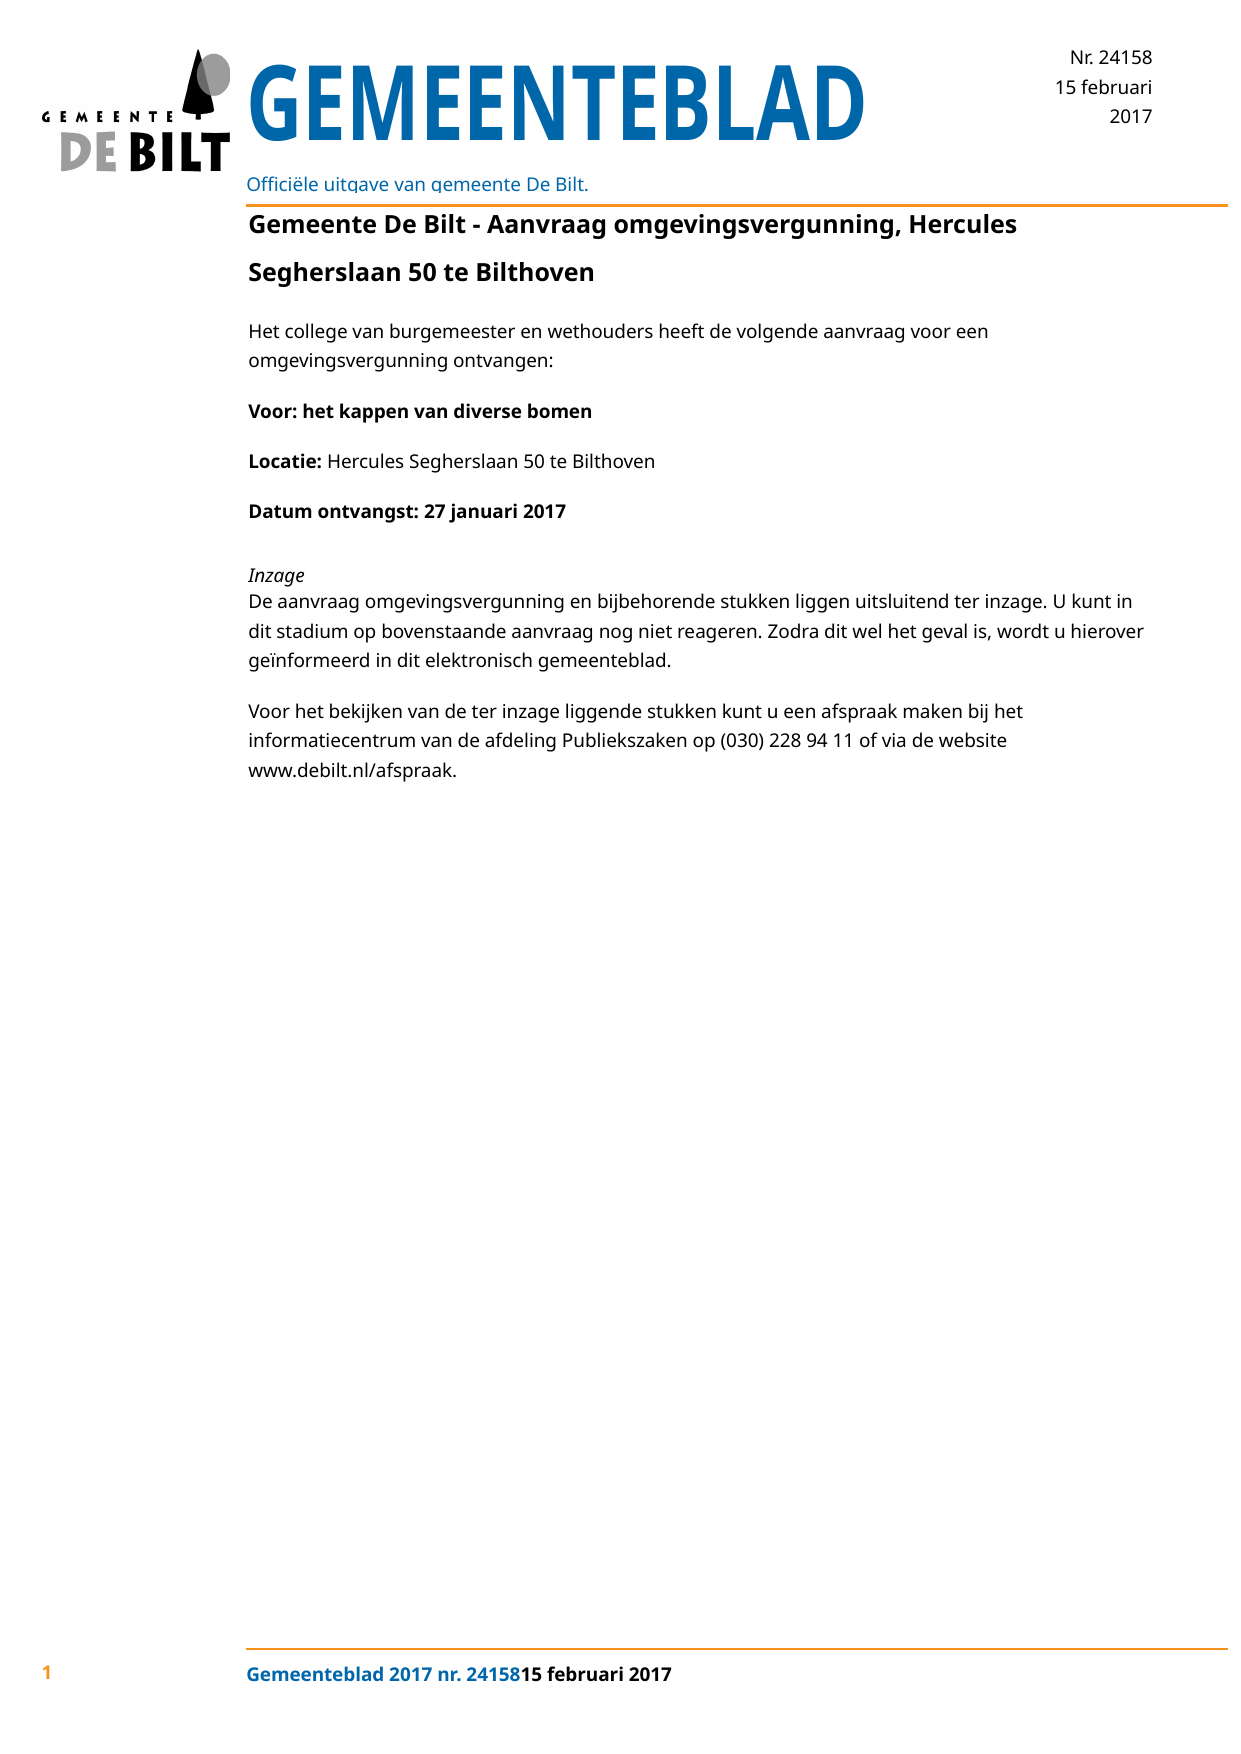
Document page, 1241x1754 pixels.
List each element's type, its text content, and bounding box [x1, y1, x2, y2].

text Datum ontvangst: 27 januari 2017 [248, 499, 1152, 524]
picture [41, 47, 231, 172]
text Het college van burgemeester en wethouders heeft de volgende aanvraag voor een omgevingsvergunning ontvangen: [248, 318, 1152, 373]
text De aanvraag omgevingsvergunning en bijbehorende stukken liggen uitsluitend ter inzage. U kunt in dit stadium op bovenstaande aanvraag nog niet reageren. Zodra dit wel het geval is, wordt u hierover geïnformeerd in dit elektronisch gemeenteblad. [248, 588, 1152, 673]
text Gemeente De Bilt - Aanvraag omgevingsvergunning, Hercules Segherslaan 50 te Bilthoven [248, 207, 1152, 288]
text Inzage [248, 563, 1152, 588]
text Voor: het kappen van diverse bomen [248, 398, 1152, 424]
text Locatie: Hercules Segherslaan 50 te Bilthoven [248, 448, 1152, 474]
text Voor het bekijken van de ter inzage liggende stukken kunt u een afspraak maken bij het informatiecentrum van de afdeling Publiekszaken op (030) 228 94 11 of via de website www.debilt.nl/afspraak. [248, 698, 1152, 783]
